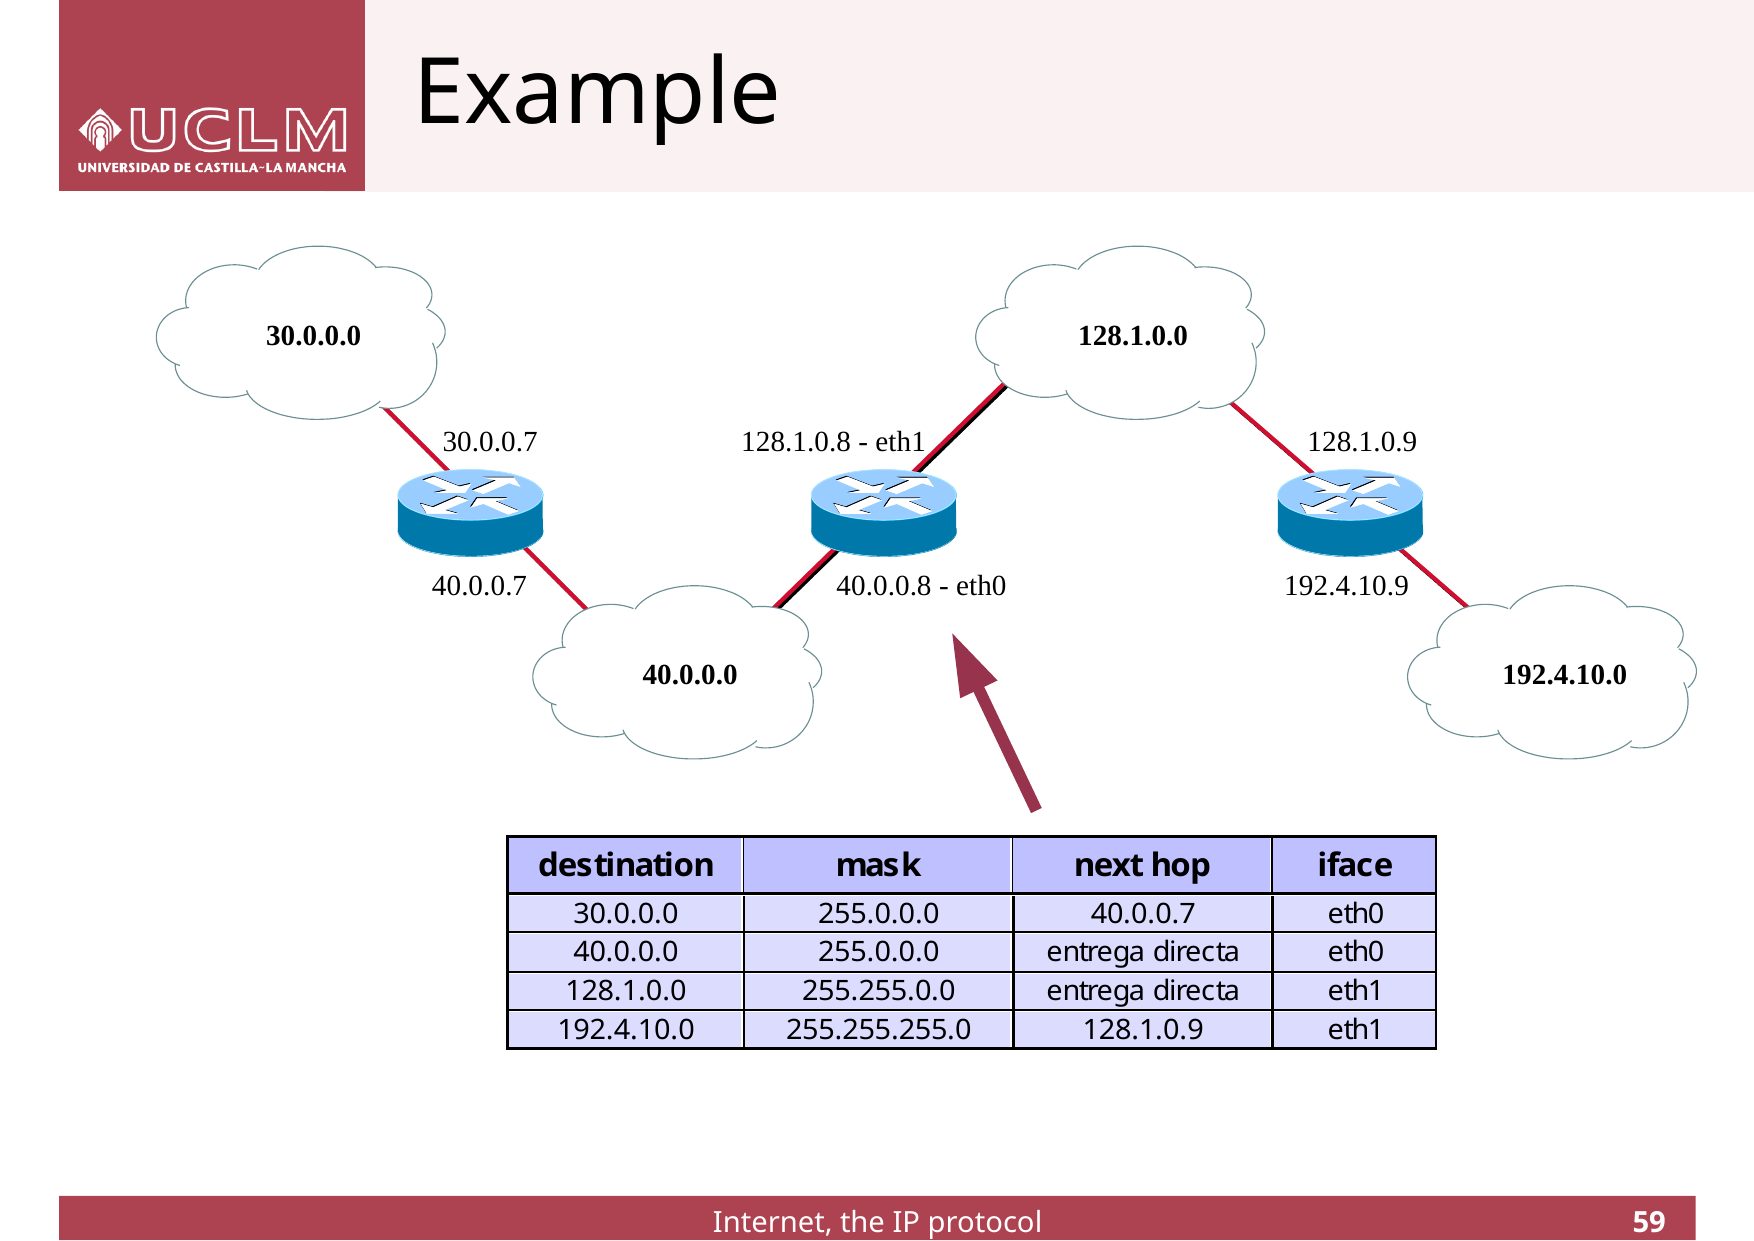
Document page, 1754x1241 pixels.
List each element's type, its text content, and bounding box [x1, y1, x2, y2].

text_box 128.1.0.0 [1041, 308, 1226, 359]
picture [154, 244, 447, 421]
picture [531, 584, 824, 761]
picture [974, 244, 1266, 421]
text_box 192.4.10.0 [1473, 648, 1658, 699]
picture [59, 0, 365, 191]
text_box 128.1.0.9 [1270, 414, 1455, 465]
title Example [413, 0, 1667, 198]
text_box 40.0.0.7 [387, 558, 572, 609]
text_box 30.0.0.0 [221, 308, 406, 359]
text_box 128.1.0.8 - eth1 [726, 414, 942, 465]
text_box [811, 469, 957, 558]
text_box 30.0.0.7 [398, 414, 583, 465]
text_box 40.0.0.8 - eth0 [821, 558, 1022, 609]
text_box 192.4.10.9 [1254, 558, 1439, 609]
text_box [1277, 469, 1424, 558]
chart [484, 835, 1623, 1127]
text_box 40.0.0.0 [598, 648, 783, 699]
text_box [397, 469, 544, 557]
picture [1406, 584, 1698, 761]
